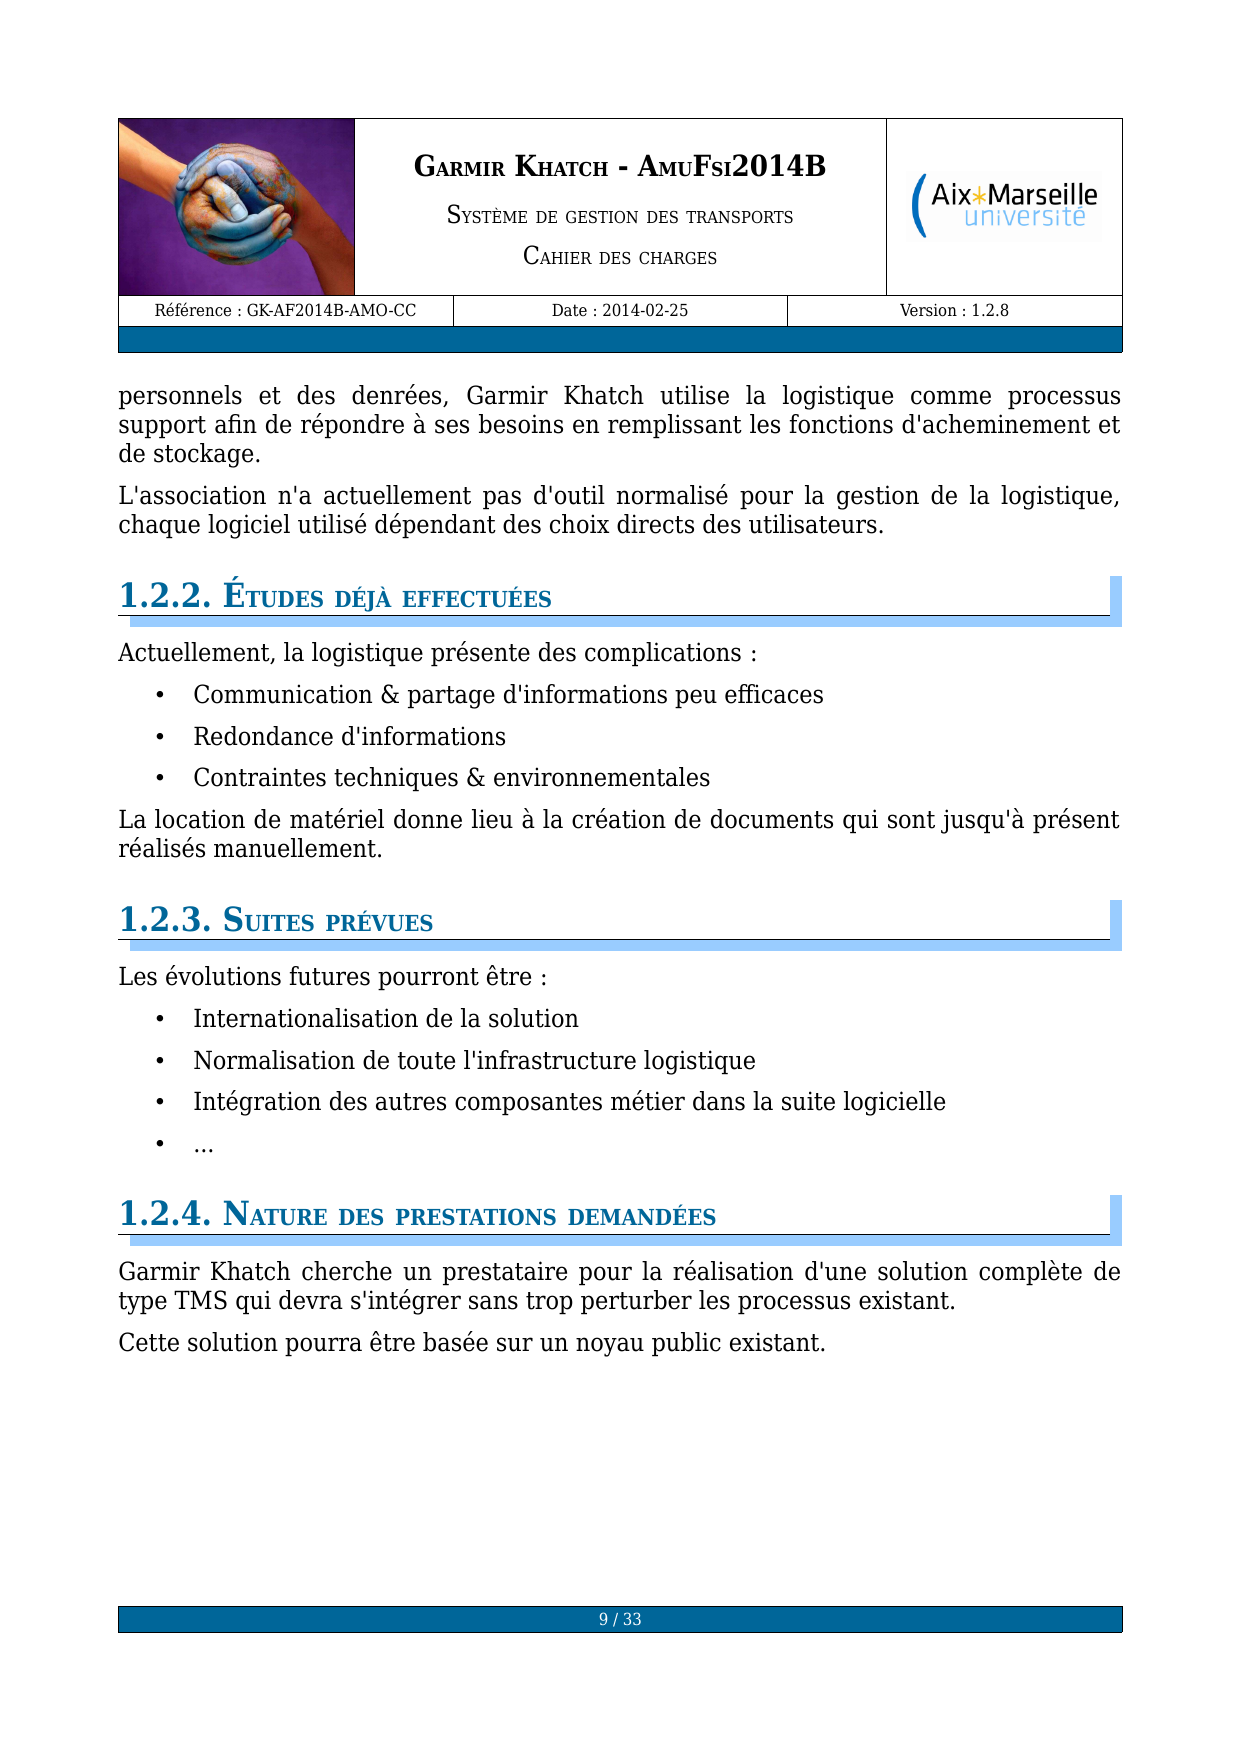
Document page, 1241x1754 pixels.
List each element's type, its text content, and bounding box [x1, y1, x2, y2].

list Contraintes techniques & environnementales [156, 763, 1122, 793]
list Intégration des autres composantes métier dans la suite logicielle [156, 1087, 1122, 1117]
picture [887, 126, 1122, 288]
subtitle Suites prévues [118, 900, 1110, 939]
text Actuellement, la logistique présente des complications : [118, 638, 1122, 668]
subtitle Nature des prestations demandées [118, 1194, 1110, 1234]
text Garmir Khatch cherche un prestataire pour la réalisation d'une solution complète de type TMS qui devra s'intégrer sans trop perturber les processus existant. [118, 1257, 1122, 1316]
list Normalisation de toute l'infrastructure logistique [156, 1046, 1122, 1075]
list Communication & partage d'informations peu efficaces [156, 680, 1122, 709]
list Internationalisation de la solution [156, 1004, 1122, 1033]
subtitle Études déjà effectuées [118, 576, 1110, 615]
text Cette solution pourra être basée sur un noyau public existant. [118, 1328, 1122, 1357]
text L'association n'a actuellement pas d'outil normalisé pour la gestion de la logistique, chaque logiciel utilisé dépendant des choix directs des utilisateurs. [118, 481, 1122, 539]
text personnels et des denrées, Garmir Khatch utilise la logistique comme processus support afin de répondre à ses besoins en remplissant les fonctions d'acheminement et de stockage. [118, 381, 1122, 469]
list Redondance d'informations [156, 722, 1122, 751]
text La location de matériel donne lieu à la création de documents qui sont jusqu'à présent réalisés manuellement. [118, 805, 1122, 863]
list ... [156, 1129, 1122, 1158]
picture [119, 119, 354, 295]
text Les évolutions futures pourront être : [118, 962, 1122, 992]
